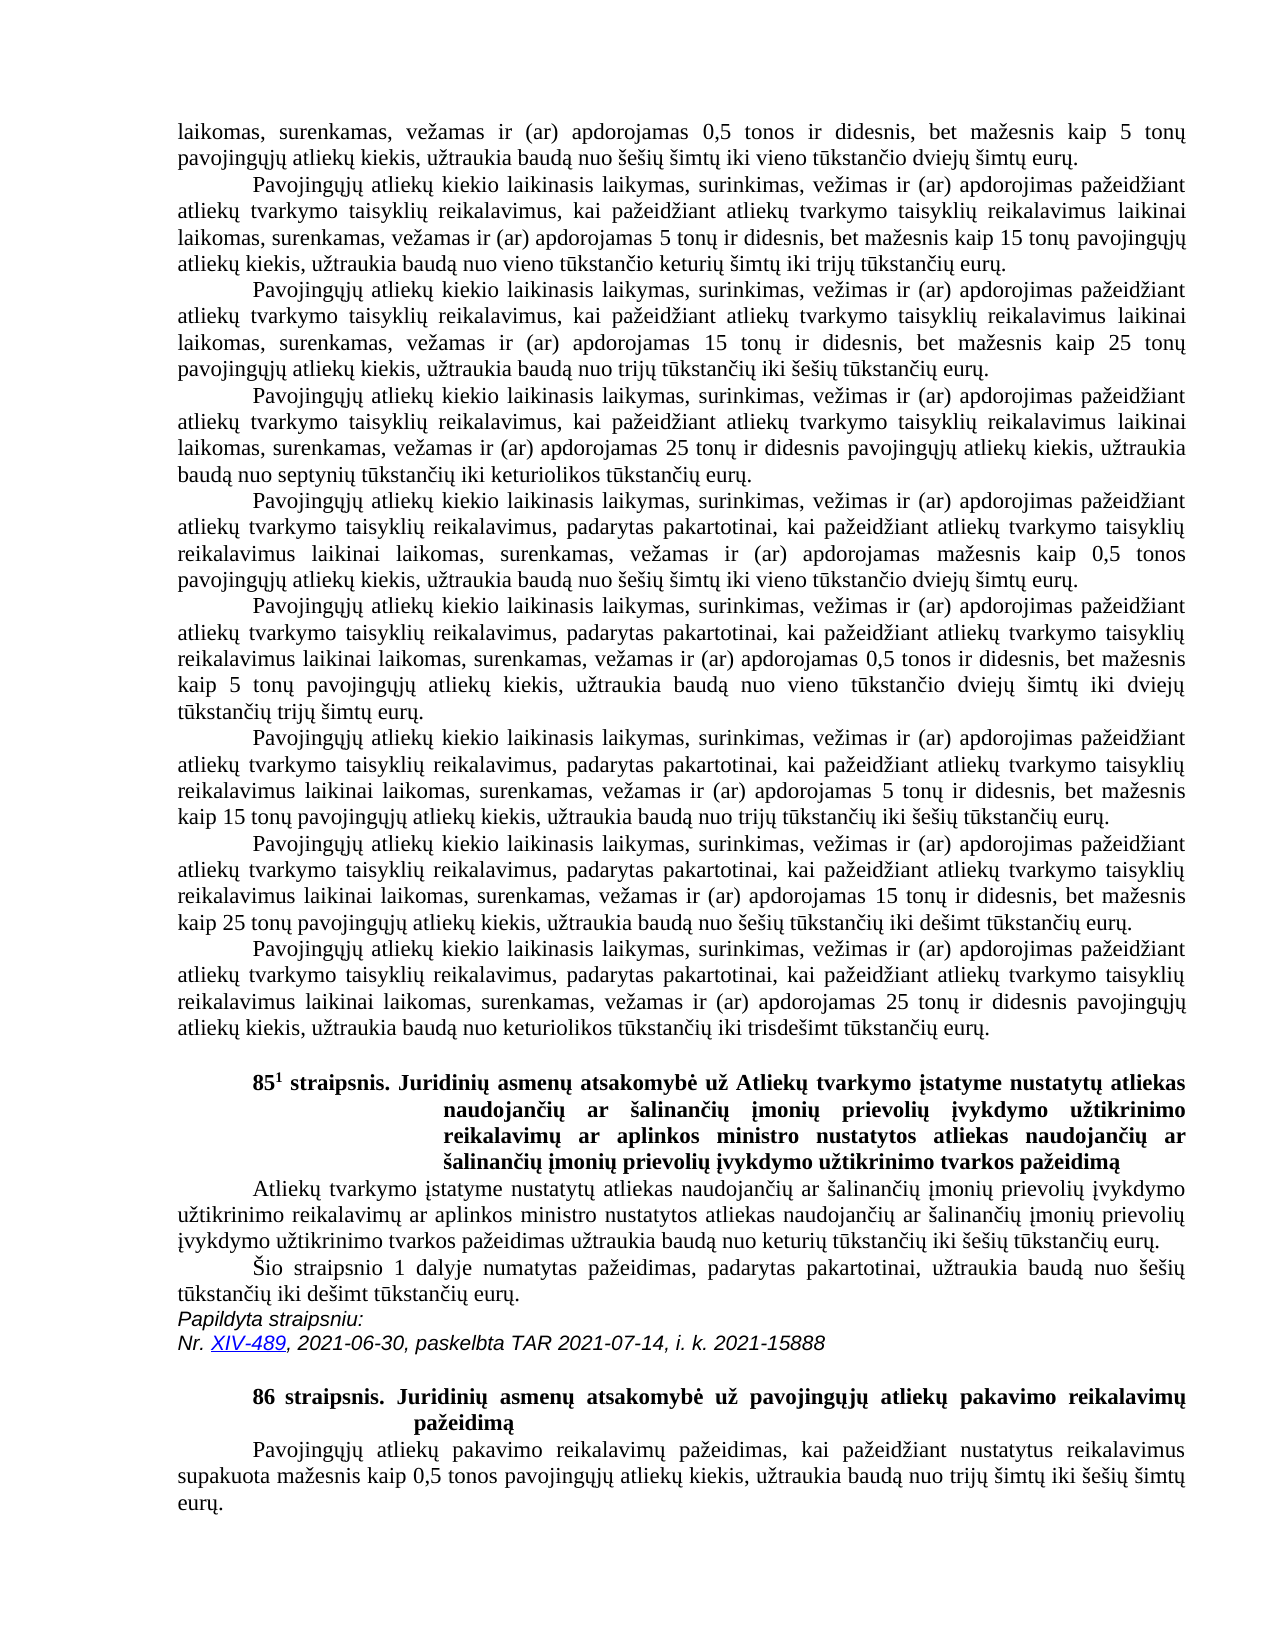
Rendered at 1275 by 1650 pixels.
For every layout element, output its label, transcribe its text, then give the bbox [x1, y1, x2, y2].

text Pavojingųjų atliekų kiekio laikinasis laikymas, surinkimas, vežimas ir (ar) apdorojimas pažeidžiant atliekų tvarkymo taisyklių reikalavimus, padarytas pakartotinai, kai pažeidžiant atliekų tvarkymo taisyklių reikalavimus laikinai laikomas, surenkamas, vežamas ir (ar) apdorojamas mažesnis kaip 0,5 tonos pavojingųjų atliekų kiekis, užtraukia baudą nuo šešių šimtų iki vieno tūkstančio dviejų šimtų eurų. [177, 487, 1186, 592]
text Pavojingųjų atliekų kiekio laikinasis laikymas, surinkimas, vežimas ir (ar) apdorojimas pažeidžiant atliekų tvarkymo taisyklių reikalavimus, padarytas pakartotinai, kai pažeidžiant atliekų tvarkymo taisyklių reikalavimus laikinai laikomas, surenkamas, vežamas ir (ar) apdorojamas 15 tonų ir didesnis, bet mažesnis kaip 25 tonų pavojingųjų atliekų kiekis, užtraukia baudą nuo šešių tūkstančių iki dešimt tūkstančių eurų. [177, 830, 1186, 935]
text Atliekų tvarkymo įstatyme nustatytų atliekas naudojančių ar šalinančių įmonių prievolių įvykdymo užtikrinimo reikalavimų ar aplinkos ministro nustatytos atliekas naudojančių ar šalinančių įmonių prievolių įvykdymo užtikrinimo tvarkos pažeidimas užtraukia baudą nuo keturių tūkstančių iki šešių tūkstančių eurų. [177, 1175, 1186, 1254]
text Pavojingųjų atliekų kiekio laikinasis laikymas, surinkimas, vežimas ir (ar) apdorojimas pažeidžiant atliekų tvarkymo taisyklių reikalavimus, padarytas pakartotinai, kai pažeidžiant atliekų tvarkymo taisyklių reikalavimus laikinai laikomas, surenkamas, vežamas ir (ar) apdorojamas 5 tonų ir didesnis, bet mažesnis kaip 15 tonų pavojingųjų atliekų kiekis, užtraukia baudą nuo trijų tūkstančių iki šešių tūkstančių eurų. [177, 724, 1186, 830]
text Nr. XIV-489, 2021-06-30, paskelbta TAR 2021-07-14, i. k. 2021-15888 [177, 1330, 1186, 1354]
text Pavojingųjų atliekų kiekio laikinasis laikymas, surinkimas, vežimas ir (ar) apdorojimas pažeidžiant atliekų tvarkymo taisyklių reikalavimus, padarytas pakartotinai, kai pažeidžiant atliekų tvarkymo taisyklių reikalavimus laikinai laikomas, surenkamas, vežamas ir (ar) apdorojamas 25 tonų ir didesnis pavojingųjų atliekų kiekis, užtraukia baudą nuo keturiolikos tūkstančių iki trisdešimt tūkstančių eurų. [177, 935, 1186, 1041]
text Šio straipsnio 1 dalyje numatytas pažeidimas, padarytas pakartotinai, užtraukia baudą nuo šešių tūkstančių iki dešimt tūkstančių eurų. [177, 1254, 1186, 1306]
text 851 straipsnis. Juridinių asmenų atsakomybė už Atliekų tvarkymo įstatyme nustatytų atliekas naudojančių ar šalinančių įmonių prievolių įvykdymo užtikrinimo reikalavimų ar aplinkos ministro nustatytos atliekas naudojančių ar šalinančių įmonių prievolių įvykdymo užtikrinimo tvarkos pažeidimą [252, 1069, 1186, 1175]
text 86 straipsnis. Juridinių asmenų atsakomybė už pavojingųjų atliekų pakavimo reikalavimų pažeidimą [252, 1383, 1186, 1436]
text Pavojingųjų atliekų kiekio laikinasis laikymas, surinkimas, vežimas ir (ar) apdorojimas pažeidžiant atliekų tvarkymo taisyklių reikalavimus, kai pažeidžiant atliekų tvarkymo taisyklių reikalavimus laikinai laikomas, surenkamas, vežamas ir (ar) apdorojamas 15 tonų ir didesnis, bet mažesnis kaip 25 tonų pavojingųjų atliekų kiekis, užtraukia baudą nuo trijų tūkstančių iki šešių tūkstančių eurų. [177, 276, 1186, 382]
text Pavojingųjų atliekų kiekio laikinasis laikymas, surinkimas, vežimas ir (ar) apdorojimas pažeidžiant atliekų tvarkymo taisyklių reikalavimus, kai pažeidžiant atliekų tvarkymo taisyklių reikalavimus laikinai laikomas, surenkamas, vežamas ir (ar) apdorojamas 5 tonų ir didesnis, bet mažesnis kaip 15 tonų pavojingųjų atliekų kiekis, užtraukia baudą nuo vieno tūkstančio keturių šimtų iki trijų tūkstančių eurų. [177, 171, 1186, 276]
text laikomas, surenkamas, vežamas ir (ar) apdorojamas 0,5 tonos ir didesnis, bet mažesnis kaip 5 tonų pavojingųjų atliekų kiekis, užtraukia baudą nuo šešių šimtų iki vieno tūkstančio dviejų šimtų eurų. [177, 118, 1186, 171]
text Pavojingųjų atliekų kiekio laikinasis laikymas, surinkimas, vežimas ir (ar) apdorojimas pažeidžiant atliekų tvarkymo taisyklių reikalavimus, kai pažeidžiant atliekų tvarkymo taisyklių reikalavimus laikinai laikomas, surenkamas, vežamas ir (ar) apdorojamas 25 tonų ir didesnis pavojingųjų atliekų kiekis, užtraukia baudą nuo septynių tūkstančių iki keturiolikos tūkstančių eurų. [177, 382, 1186, 487]
text Papildyta straipsniu: [177, 1306, 1186, 1330]
text Pavojingųjų atliekų pakavimo reikalavimų pažeidimas, kai pažeidžiant nustatytus reikalavimus supakuota mažesnis kaip 0,5 tonos pavojingųjų atliekų kiekis, užtraukia baudą nuo trijų šimtų iki šešių šimtų eurų. [177, 1436, 1186, 1515]
text Pavojingųjų atliekų kiekio laikinasis laikymas, surinkimas, vežimas ir (ar) apdorojimas pažeidžiant atliekų tvarkymo taisyklių reikalavimus, padarytas pakartotinai, kai pažeidžiant atliekų tvarkymo taisyklių reikalavimus laikinai laikomas, surenkamas, vežamas ir (ar) apdorojamas 0,5 tonos ir didesnis, bet mažesnis kaip 5 tonų pavojingųjų atliekų kiekis, užtraukia baudą nuo vieno tūkstančio dviejų šimtų iki dviejų tūkstančių trijų šimtų eurų. [177, 592, 1186, 724]
